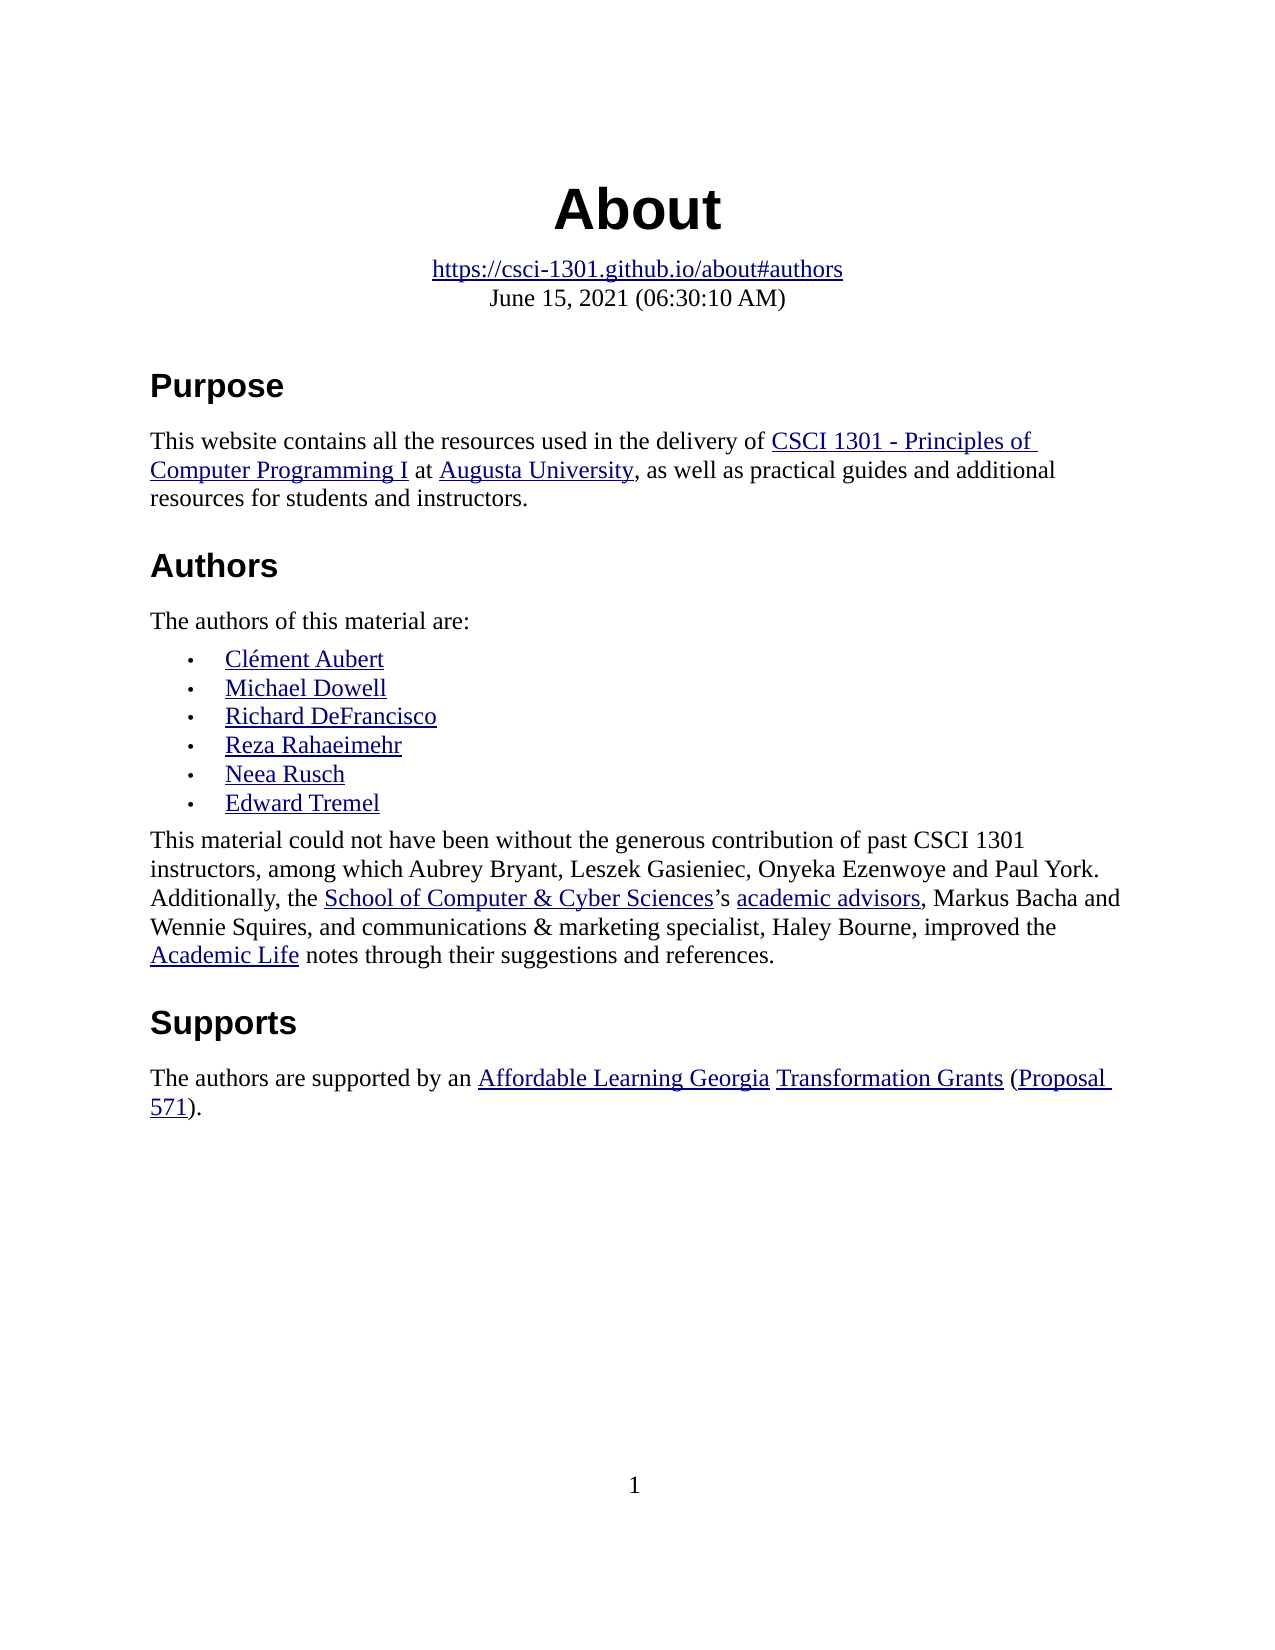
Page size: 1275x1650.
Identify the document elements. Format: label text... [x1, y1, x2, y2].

title About [150, 175, 1125, 242]
text https://csci-1301.github.io/about#authors [150, 254, 1125, 283]
list Richard DeFrancisco [187, 701, 1125, 730]
text The authors of this material are: [150, 606, 1125, 635]
subtitle Supports [150, 1003, 1125, 1042]
list Edward Tremel [187, 788, 1125, 816]
list Michael Dowell [187, 673, 1125, 701]
text The authors are supported by an Affordable Learning Georgia Transformation Grants (Proposal 571). [150, 1063, 1125, 1121]
subtitle Purpose [150, 366, 1125, 404]
list Neea Rusch [187, 759, 1125, 788]
list Clément Aubert [187, 644, 1125, 673]
text This material could not have been without the generous contribution of past CSCI 1301 instructors, among which Aubrey Bryant, Leszek Gasieniec, Onyeka Ezenwoye and Paul York. Additionally, the School of Computer & Cyber Sciences’s academic advisors, Markus Bacha and Wennie Squires, and communications & marketing specialist, Haley Bourne, improved the Academic Life notes through their suggestions and references. [150, 825, 1125, 969]
list Reza Rahaeimehr [187, 730, 1125, 759]
subtitle Authors [150, 546, 1125, 585]
text June 15, 2021 (06:30:10 AM) [150, 283, 1125, 312]
text This website contains all the resources used in the delivery of CSCI 1301 - Principles of Computer Programming I at Augusta University, as well as practical guides and additional resources for students and instructors. [150, 426, 1125, 512]
